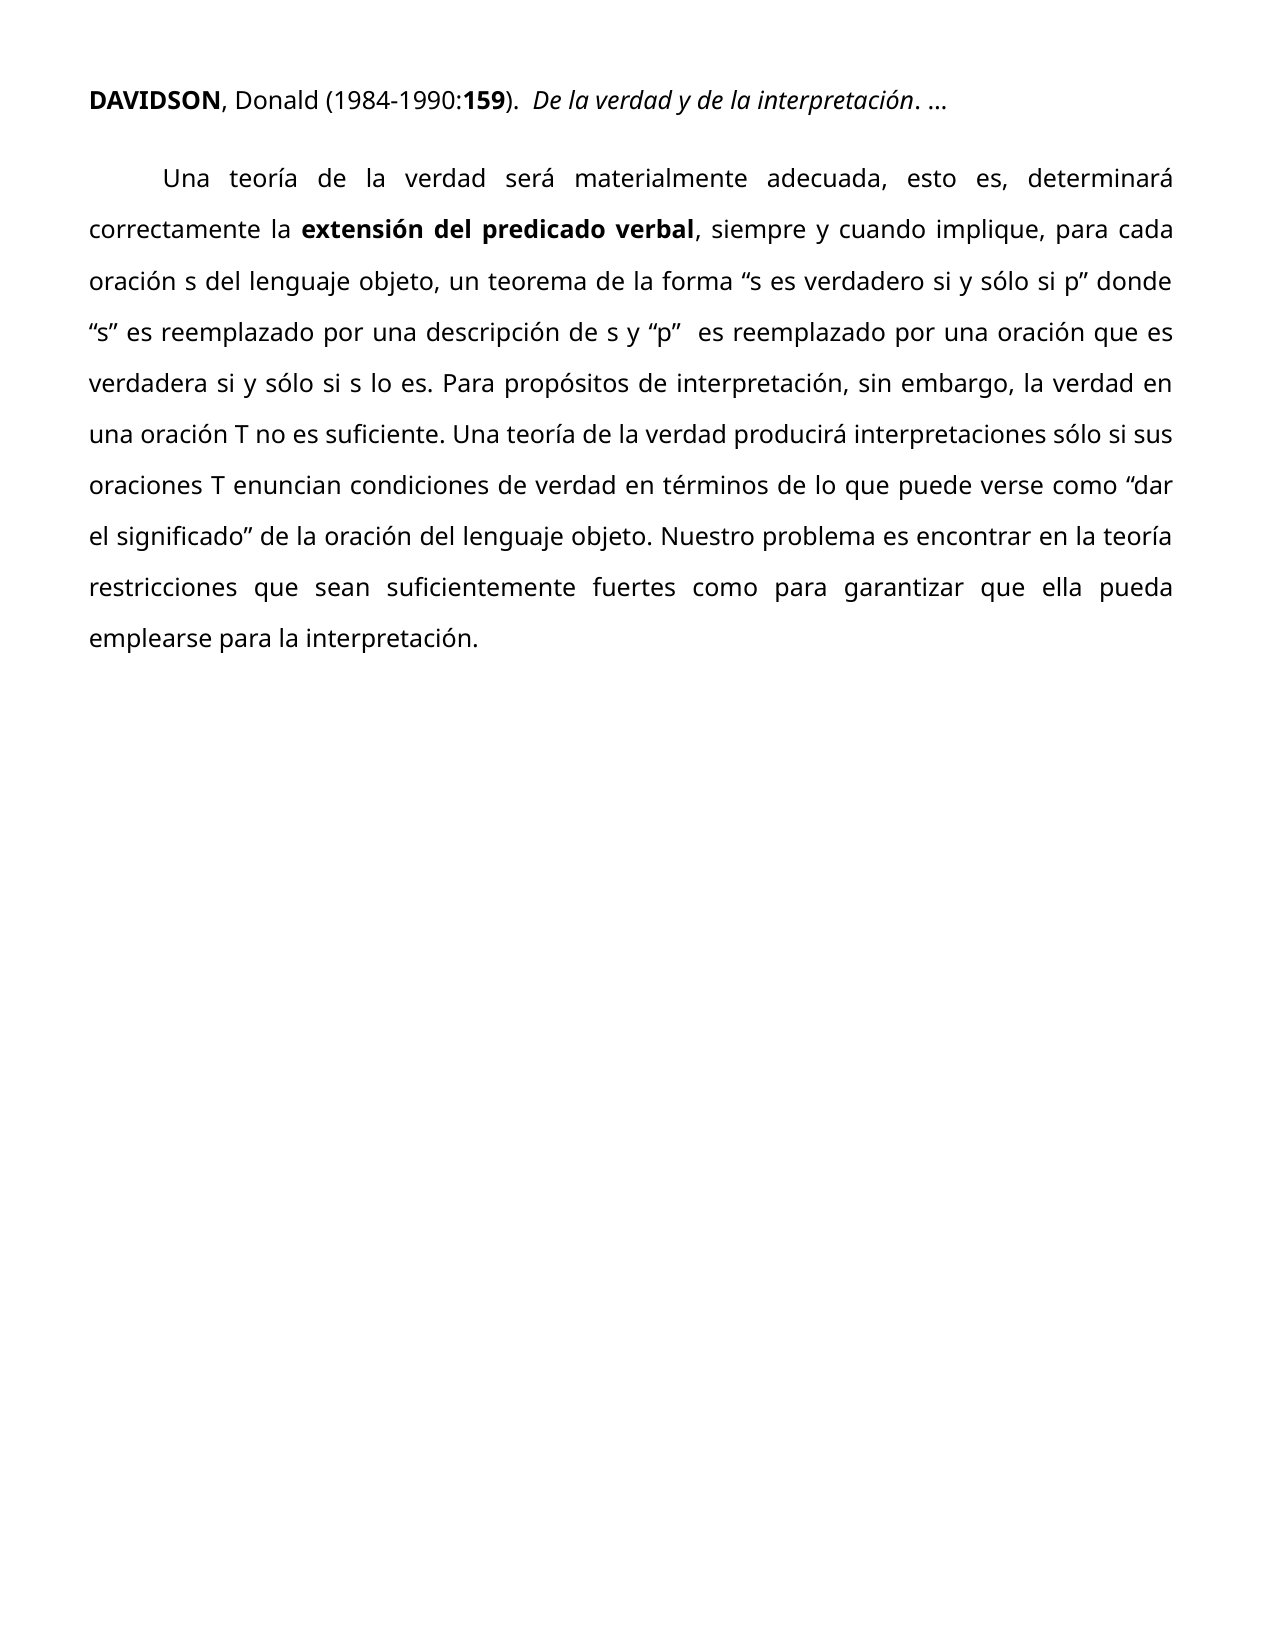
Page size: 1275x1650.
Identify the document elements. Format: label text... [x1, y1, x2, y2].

text Una teoría de la verdad será materialmente adecuada, esto es, determinará correctamente la extensión del predicado verbal, siempre y cuando implique, para cada oración s del lenguaje objeto, un teorema de la forma “s es verdadero si y sólo si p” donde “s” es reemplazado por una descripción de s y “p” es reemplazado por una oración que es verdadera si y sólo si s lo es. Para propósitos de interpretación, sin embargo, la verdad en una oración T no es suficiente. Una teoría de la verdad producirá interpretaciones sólo si sus oraciones T enuncian condiciones de verdad en términos de lo que puede verse como “dar el significado” de la oración del lenguaje objeto. Nuestro problema es encontrar en la teoría restricciones que sean suficientemente fuertes como para garantizar que ella pueda emplearse para la interpretación. [88, 161, 1174, 654]
text DAVIDSON, Donald (1984-1990:159). De la verdad y de la interpretación. … [88, 83, 1174, 117]
